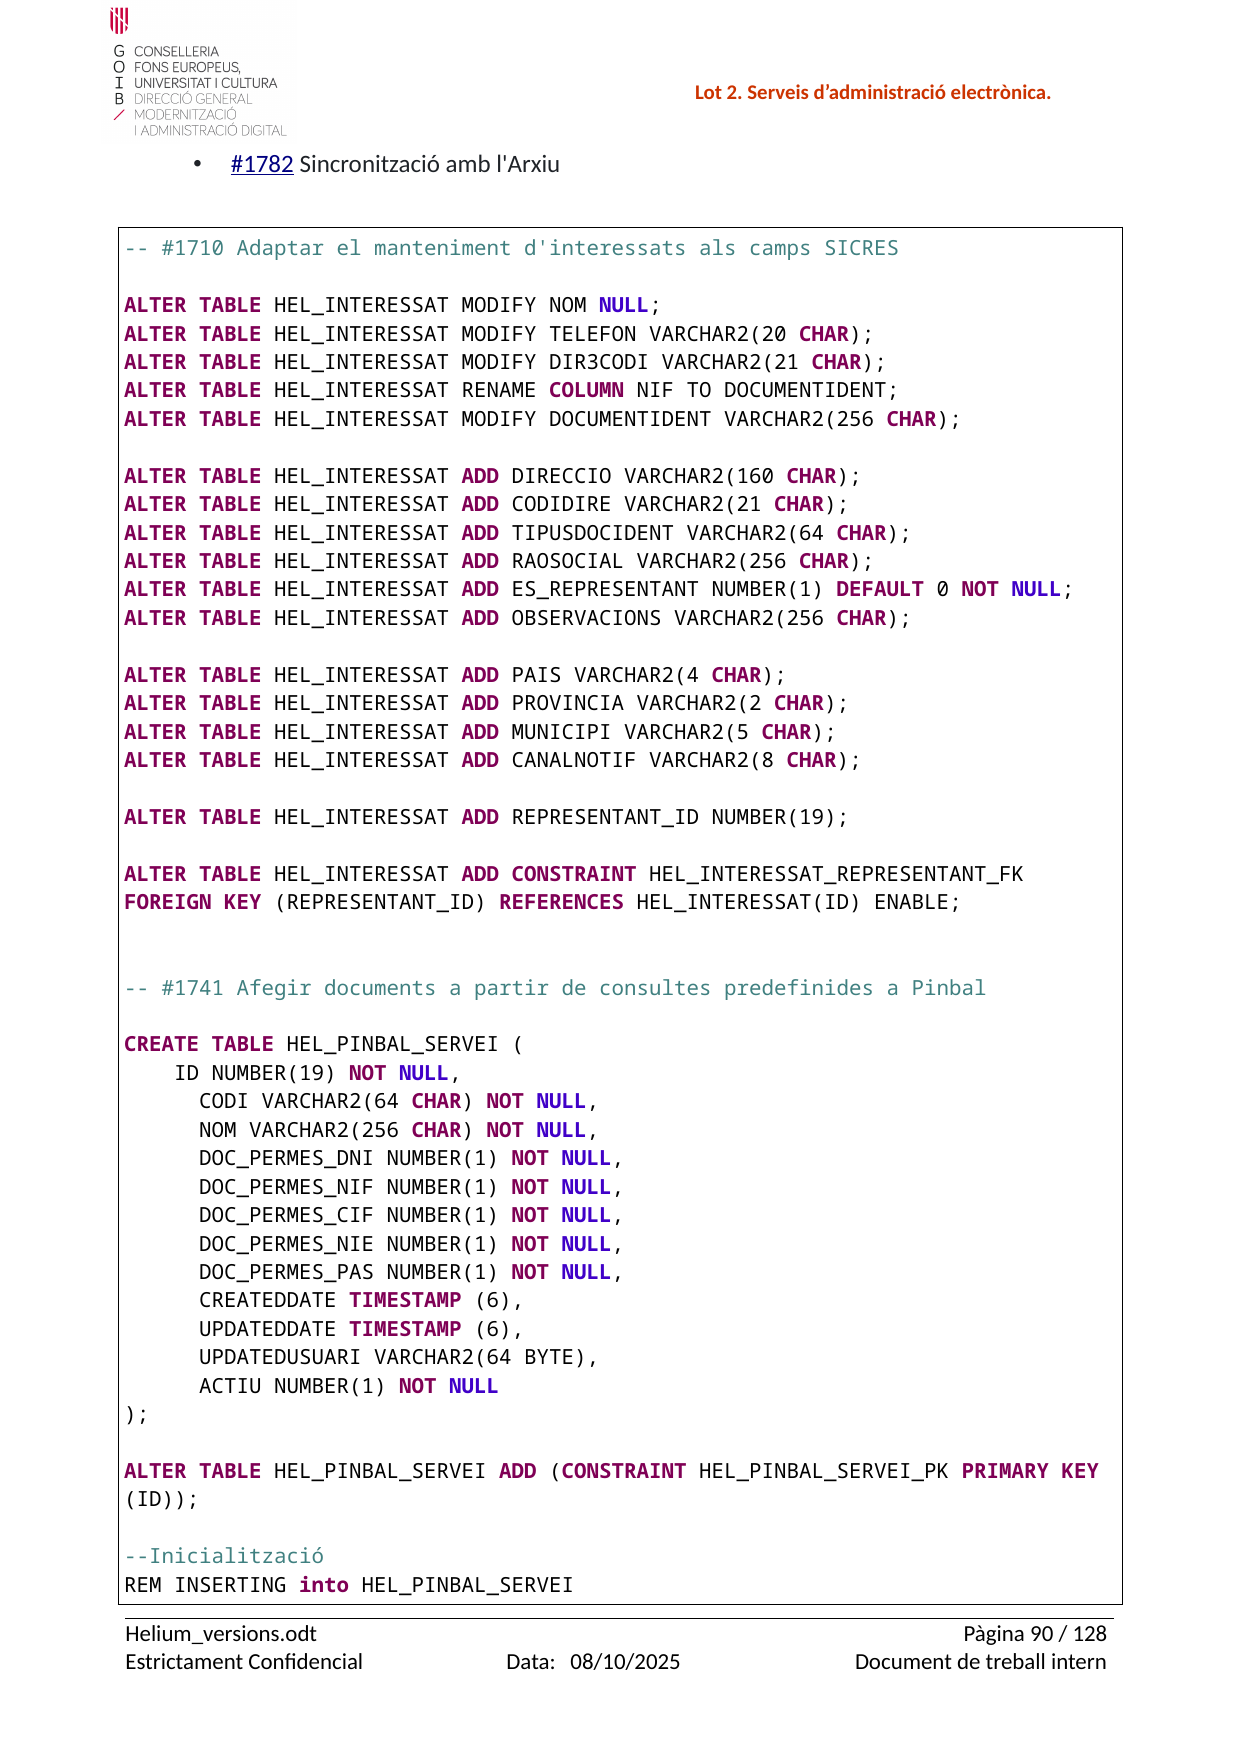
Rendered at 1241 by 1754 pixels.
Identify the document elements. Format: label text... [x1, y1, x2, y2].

table_header -- #1710 Adaptar el manteniment d'interessats als camps SICRES ALTER TABLE HEL_INTERESSAT MODIFY NOM NULL; ALTER TABLE HEL_INTERESSAT MODIFY TELEFON VARCHAR2(20 CHAR); ALTER TABLE HEL_INTERESSAT MODIFY DIR3CODI VARCHAR2(21 CHAR); ALTER TABLE HEL_INTERESSAT RENAME COLUMN NIF TO DOCUMENTIDENT; ALTER TABLE HEL_INTERESSAT MODIFY DOCUMENTIDENT VARCHAR2(256 CHAR); ALTER TABLE HEL_INTERESSAT ADD DIRECCIO VARCHAR2(160 CHAR); ALTER TABLE HEL_INTERESSAT ADD CODIDIRE VARCHAR2(21 CHAR); ALTER TABLE HEL_INTERESSAT ADD TIPUSDOCIDENT VARCHAR2(64 CHAR); ALTER TABLE HEL_INTERESSAT ADD RAOSOCIAL VARCHAR2(256 CHAR); ALTER TABLE HEL_INTERESSAT ADD ES_REPRESENTANT NUMBER(1) DEFAULT 0 NOT NULL; ALTER TABLE HEL_INTERESSAT ADD OBSERVACIONS VARCHAR2(256 CHAR); ALTER TABLE HEL_INTERESSAT ADD PAIS VARCHAR2(4 CHAR); ALTER TABLE HEL_INTERESSAT ADD PROVINCIA VARCHAR2(2 CHAR); ALTER TABLE HEL_INTERESSAT ADD MUNICIPI VARCHAR2(5 CHAR); ALTER TABLE HEL_INTERESSAT ADD CANALNOTIF VARCHAR2(8 CHAR); ALTER TABLE HEL_INTERESSAT ADD REPRESENTANT_ID NUMBER(19); ALTER TABLE HEL_INTERESSAT ADD CONSTRAINT HEL_INTERESSAT_REPRESENTANT_FK FOREIGN KEY (REPRESENTANT_ID) REFERENCES HEL_INTERESSAT(ID) ENABLE; -- #1741 Afegir documents a partir de consultes predefinides a Pinbal CREATE TABLE HEL_PINBAL_SERVEI ( ID NUMBER(19) NOT NULL, CODI VARCHAR2(64 CHAR) NOT NULL, NOM VARCHAR2(256 CHAR) NOT NULL, DOC_PERMES_DNI NUMBER(1) NOT NULL, DOC_PERMES_NIF NUMBER(1) NOT NULL, DOC_PERMES_CIF NUMBER(1) NOT NULL, DOC_PERMES_NIE NUMBER(1) NOT NULL, DOC_PERMES_PAS NUMBER(1) NOT NULL, CREATEDDATE TIMESTAMP (6), UPDATEDDATE TIMESTAMP (6), UPDATEDUSUARI VARCHAR2(64 BYTE), ACTIU NUMBER(1) NOT NULL ); ALTER TABLE HEL_PINBAL_SERVEI ADD (CONSTRAINT HEL_PINBAL_SERVEI_PK PRIMARY KEY (ID)); --Inicialització REM INSERTING into HEL_PINBAL_SERVEI [119, 228, 1122, 1604]
picture [100, 0, 297, 144]
list #1782 Sincronització amb l'Arxiu [193, 148, 1122, 178]
